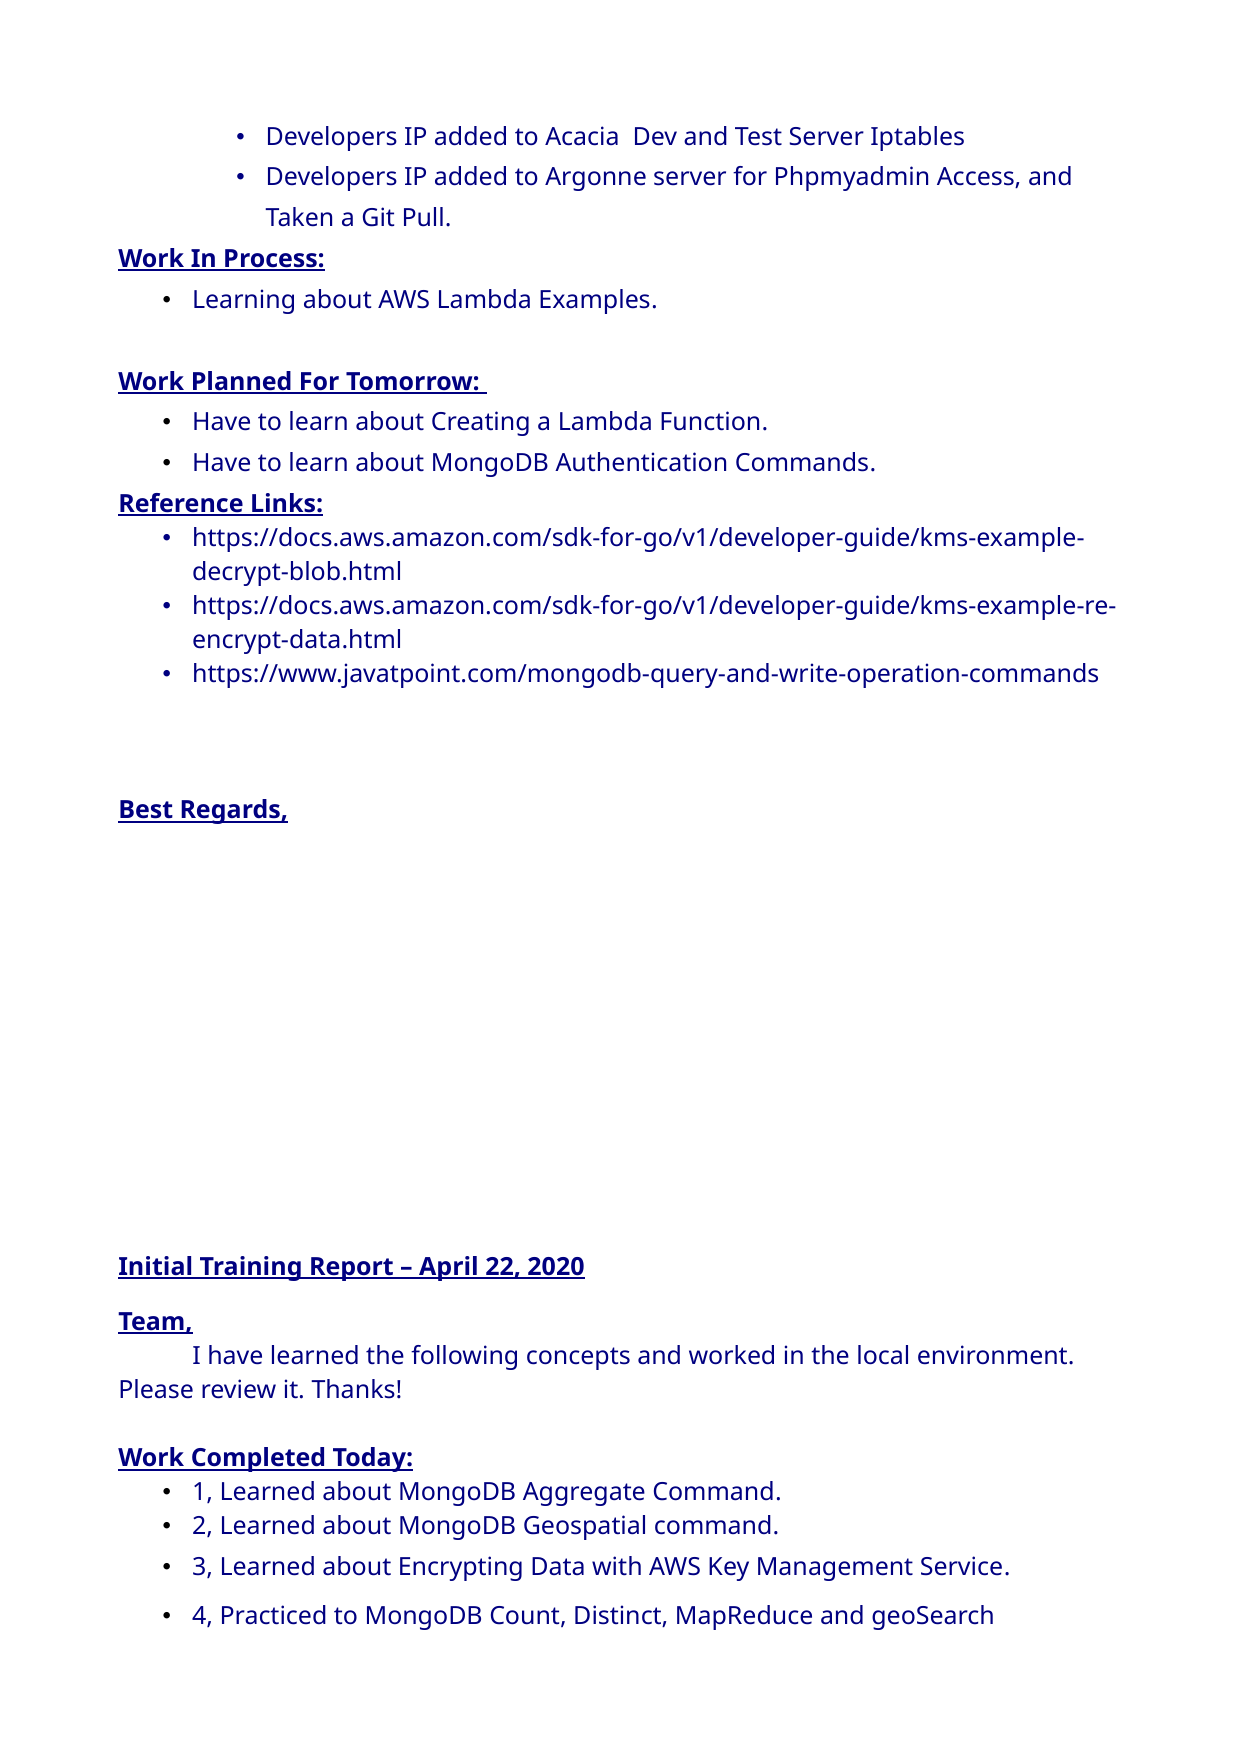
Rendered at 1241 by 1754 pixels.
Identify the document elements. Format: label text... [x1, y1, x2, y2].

list 1, Learned about MongoDB Aggregate Command. [162, 1474, 1122, 1508]
list https://www.javatpoint.com/mongodb-query-and-write-operation-commands [162, 656, 1122, 690]
text I have learned the following concepts and worked in the local environment. Please review it. Thanks! [118, 1338, 1122, 1406]
list 3, Learned about Encrypting Data with AWS Key Management Service. [162, 1549, 1122, 1583]
text Team, [118, 1304, 1122, 1338]
text Reference Links: [118, 486, 1122, 520]
text Initial Training Report – April 22, 2020 [118, 1248, 1122, 1282]
text Work Planned For Tomorrow: [118, 363, 1122, 397]
list Have to learn about Creating a Lambda Function. [162, 404, 1122, 438]
list Developers IP added to Acacia Dev and Test Server Iptables [236, 118, 1122, 152]
list Learning about AWS Lambda Examples. [162, 281, 1122, 316]
text Best Regards, [118, 792, 1122, 826]
list https://docs.aws.amazon.com/sdk-for-go/v1/developer-guide/kms-example-decrypt-blob.html [162, 520, 1122, 588]
list 2, Learned about MongoDB Geospatial command. [162, 1508, 1122, 1542]
list 4, Practiced to MongoDB Count, Distinct, MapReduce and geoSearch [162, 1590, 1122, 1634]
list https://docs.aws.amazon.com/sdk-for-go/v1/developer-guide/kms-example-re-encrypt-data.html [162, 588, 1122, 656]
text Work Completed Today: [118, 1440, 1122, 1474]
text Work In Process: [118, 241, 1122, 275]
list Developers IP added to Argonne server for Phpmyadmin Access, and Taken a Git Pull. [236, 159, 1122, 234]
list Have to learn about MongoDB Authentication Commands. [162, 445, 1122, 479]
